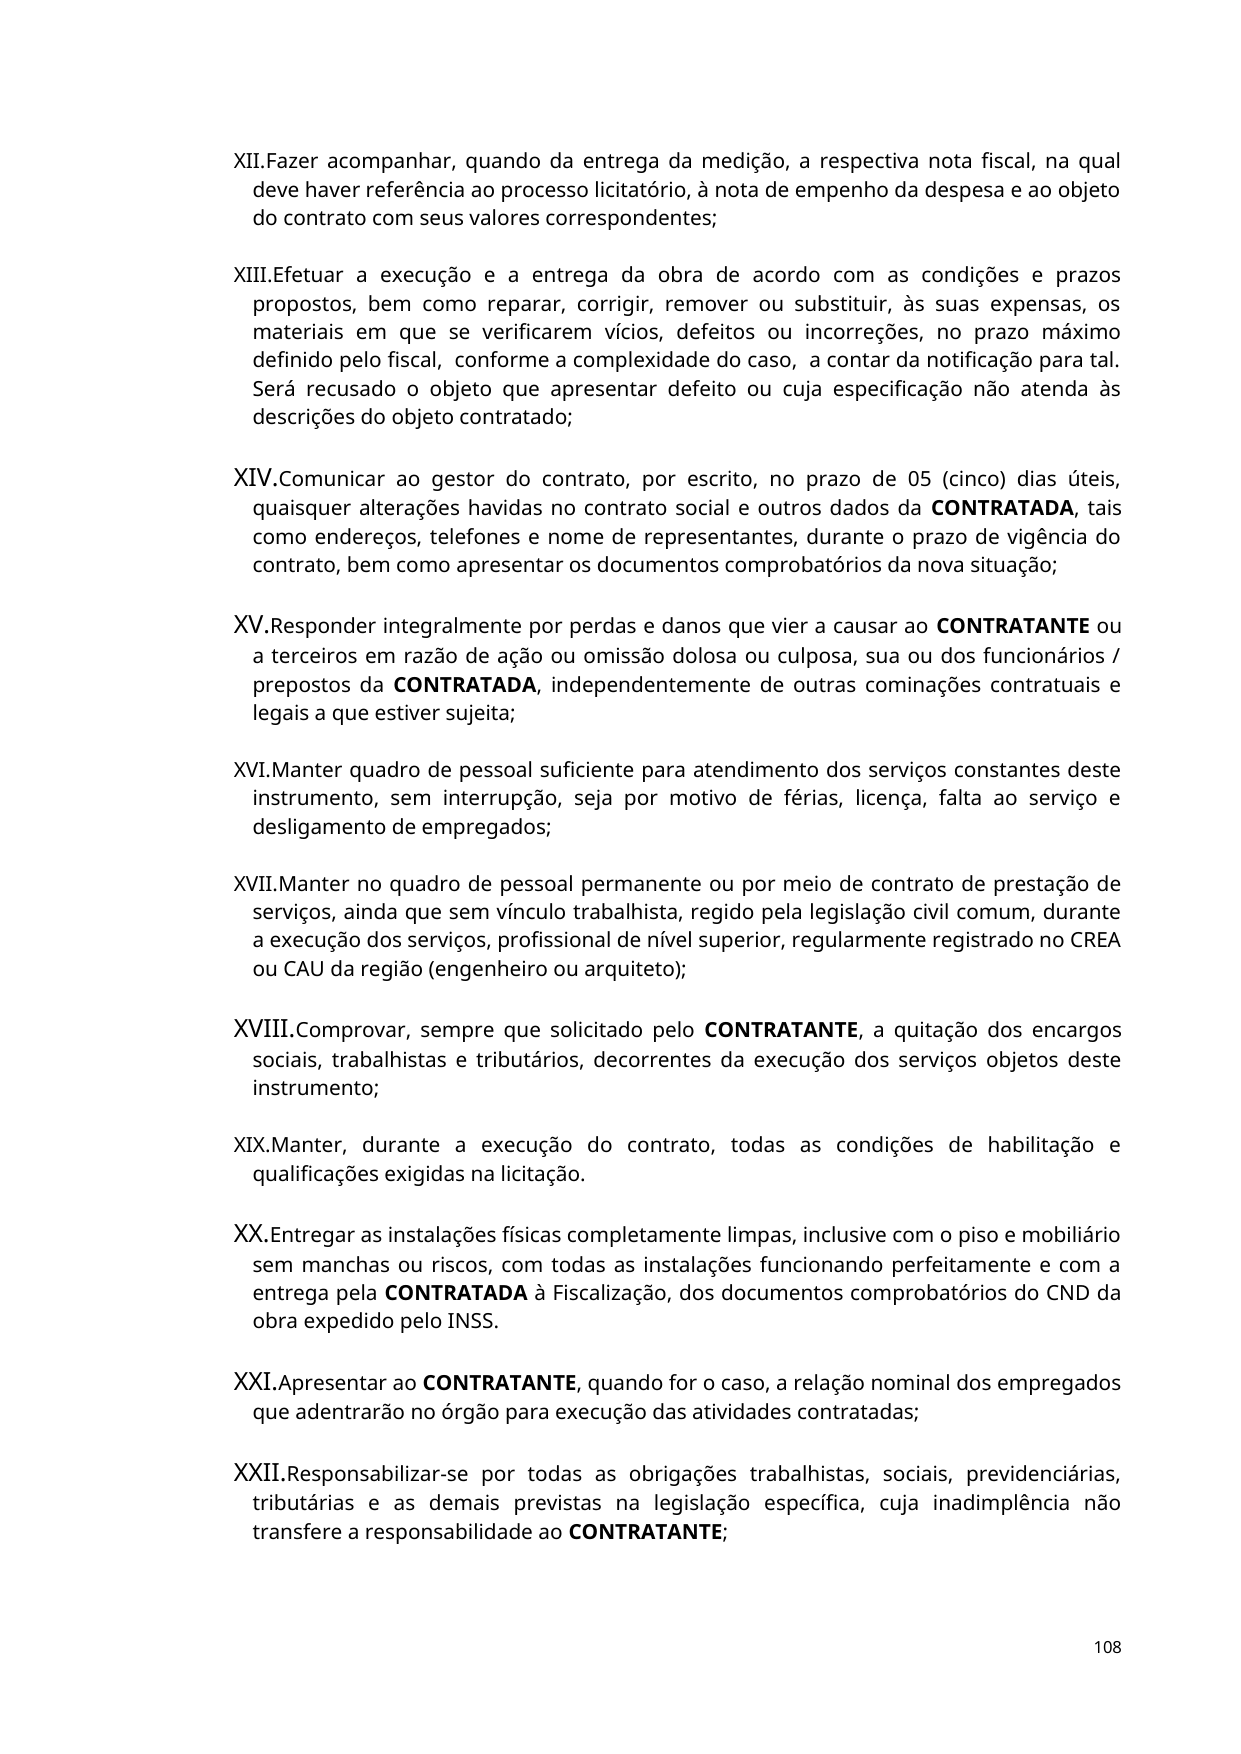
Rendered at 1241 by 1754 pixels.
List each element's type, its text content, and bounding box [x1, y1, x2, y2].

list Entregar as instalações físicas completamente limpas, inclusive com o piso e mobiliário sem manchas ou riscos, com todas as instalações funcionando perfeitamente e com a entrega pela CONTRATADA à Fiscalização, dos documentos comprobatórios do CND da obra expedido pelo INSS. [233, 1216, 1122, 1335]
list Manter quadro de pessoal suficiente para atendimento dos serviços constantes deste instrumento, sem interrupção, seja por motivo de férias, licença, falta ao serviço e desligamento de empregados; [233, 755, 1122, 840]
list Comprovar, sempre que solicitado pelo CONTRATANTE, a quitação dos encargos sociais, trabalhistas e tributários, decorrentes da execução dos serviços objetos deste instrumento; [233, 1011, 1122, 1102]
list Apresentar ao CONTRATANTE, quando for o caso, a relação nominal dos empregados que adentrarão no órgão para execução das atividades contratadas; [233, 1363, 1122, 1426]
list Comunicar ao gestor do contrato, por escrito, no prazo de 05 (cinco) dias úteis, quaisquer alterações havidas no contrato social e outros dados da CONTRATADA, tais como endereços, telefones e nome de representantes, durante o prazo de vigência do contrato, bem como apresentar os documentos comprobatórios da nova situação; [233, 459, 1122, 579]
list Responder integralmente por perdas e danos que vier a causar ao CONTRATANTE ou a terceiros em razão de ação ou omissão dolosa ou culposa, sua ou dos funcionários / prepostos da CONTRATADA, independentemente de outras cominações contratuais e legais a que estiver sujeita; [233, 607, 1122, 727]
list Efetuar a execução e a entrega da obra de acordo com as condições e prazos propostos, bem como reparar, corrigir, remover ou substituir, às suas expensas, os materiais em que se verificarem vícios, defeitos ou incorreções, no prazo máximo definido pelo fiscal, conforme a complexidade do caso, a contar da notificação para tal. Será recusado o objeto que apresentar defeito ou cuja especificação não atenda às descrições do objeto contratado; [233, 260, 1122, 431]
list Fazer acompanhar, quando da entrega da medição, a respectiva nota fiscal, na qual deve haver referência ao processo licitatório, à nota de empenho da despesa e ao objeto do contrato com seus valores correspondentes; [233, 147, 1122, 232]
list Manter no quadro de pessoal permanente ou por meio de contrato de prestação de serviços, ainda que sem vínculo trabalhista, regido pela legislação civil comum, durante a execução dos serviços, profissional de nível superior, regularmente registrado no CREA ou CAU da região (engenheiro ou arquiteto); [233, 869, 1122, 982]
list Responsabilizar-se por todas as obrigações trabalhistas, sociais, previdenciárias, tributárias e as demais previstas na legislação específica, cuja inadimplência não transfere a responsabilidade ao CONTRATANTE; [233, 1454, 1122, 1545]
list Manter, durante a execução do contrato, todas as condições de habilitação e qualificações exigidas na licitação. [233, 1130, 1122, 1187]
